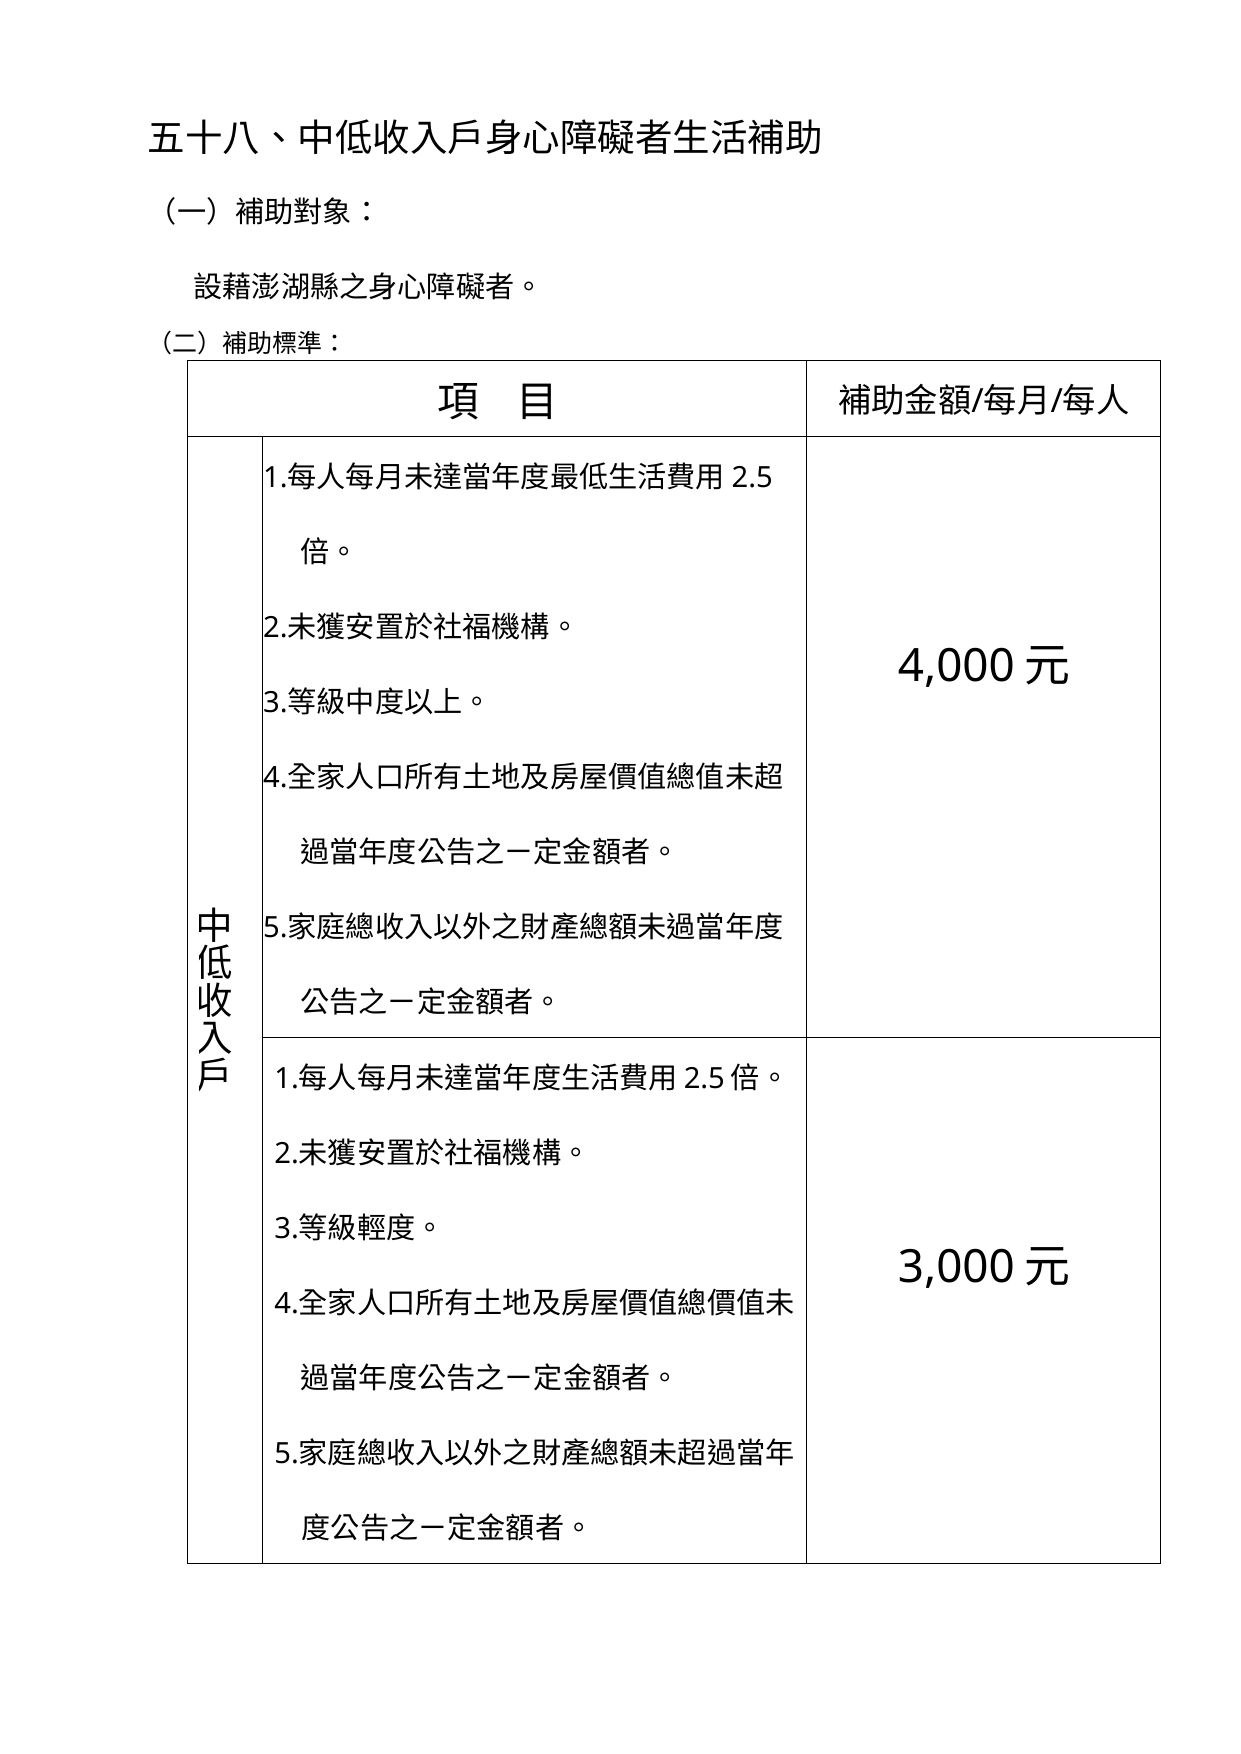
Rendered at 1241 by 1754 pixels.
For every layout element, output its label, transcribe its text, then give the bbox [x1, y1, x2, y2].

table_cell 1.每人每月未達當年度生活費用2.5倍。 2.未獲安置於社福機構。 3.等級輕度。 4.全家人口所有土地及房屋價值總價值未過當年度公告之ㄧ定金額者。 5.家庭總收入以外之財產總額未超過當年度公告之ㄧ定金額者。 [263, 1038, 806, 1563]
table_cell 中低收入戶 [188, 437, 262, 1563]
text 設藉澎湖縣之身心障礙者。 [148, 247, 1092, 322]
table_cell 1.每人每月未達當年度最低生活費用 2.5倍。 2.未獲安置於社福機構。 3.等級中度以上。 4.全家人口所有土地及房屋價值總值未超過當年度公告之ㄧ定金額者。 5.家庭總收入以外之財產總額未過當年度公告之ㄧ定金額者。 [263, 437, 806, 1037]
table_cell 4,000元 [807, 437, 1160, 1037]
text 五十八、中低收入戶身心障礙者生活補助 [148, 97, 1092, 172]
table_header 項 目 [188, 361, 806, 436]
table_cell 3,000元 [807, 1038, 1160, 1563]
text （一）補助對象： [148, 172, 1092, 247]
text （二）補助標準： [148, 322, 1092, 360]
table_header 補助金額/每月/每人 [807, 361, 1160, 436]
